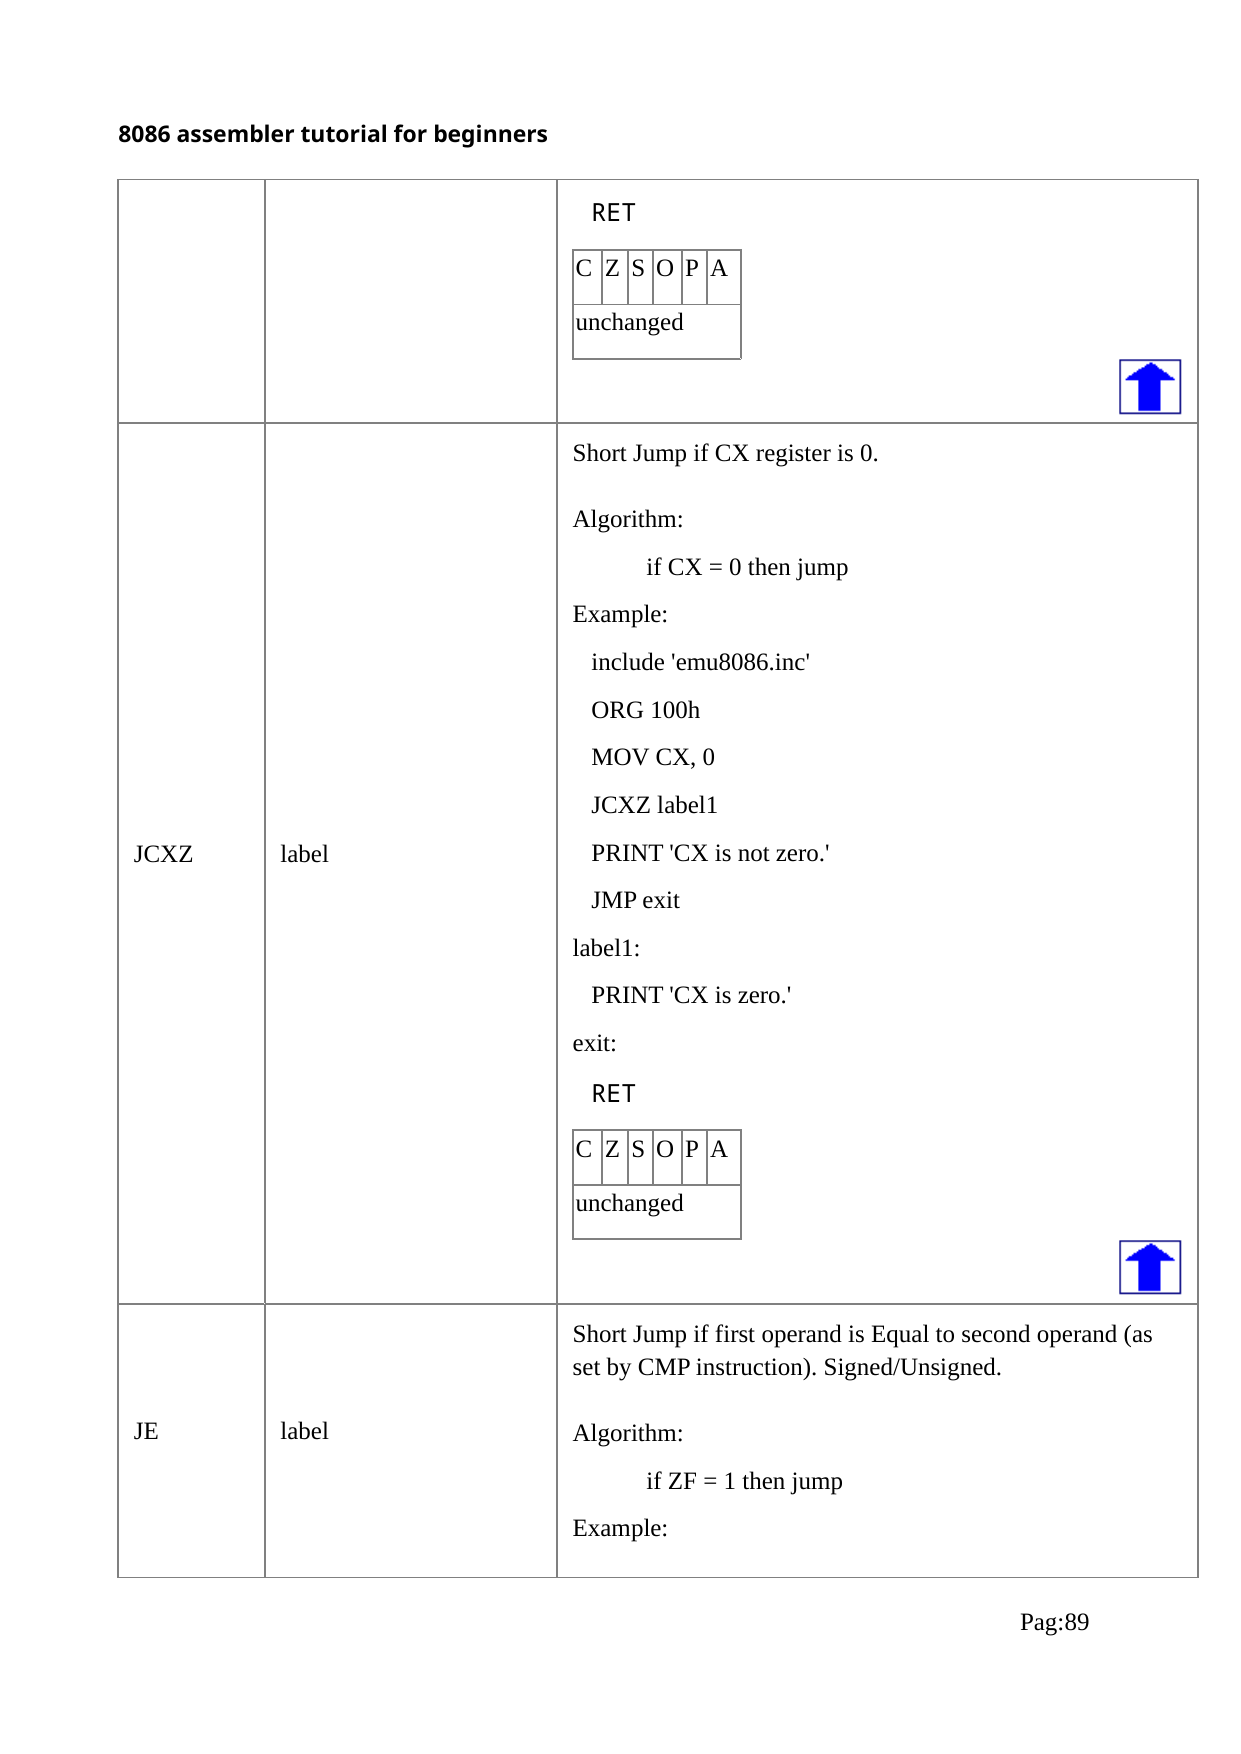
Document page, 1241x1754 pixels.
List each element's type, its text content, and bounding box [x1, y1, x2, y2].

table_cell unchanged [574, 305, 740, 357]
table_header A [708, 1131, 740, 1184]
table_header C [574, 1131, 601, 1184]
table_cell Short Jump if first operand is Equal to second operand (as set by CMP instruction). Signed/Unsigned. Algorithm: if ZF = 1 then jump Example: [558, 1305, 1197, 1577]
table_header S [629, 1131, 652, 1184]
table_cell unchanged [574, 1186, 740, 1238]
table_cell [266, 180, 556, 422]
table_header P [683, 1131, 706, 1184]
table_cell label [266, 424, 556, 1303]
table_header O [654, 1131, 681, 1184]
table_header P [683, 251, 706, 304]
table_cell [119, 180, 264, 422]
picture [1118, 359, 1183, 416]
table_header Z [603, 1131, 627, 1184]
table_cell JE [119, 1305, 264, 1577]
table_header C [574, 251, 601, 304]
table_header Z [603, 251, 627, 304]
table_cell RET [558, 180, 1197, 422]
table_cell JCXZ [119, 424, 264, 1303]
table_cell label [266, 1305, 556, 1577]
table_header O [654, 251, 681, 304]
picture [1118, 1239, 1183, 1296]
table_header S [629, 251, 652, 304]
table_cell Short Jump if CX register is 0. Algorithm: if CX = 0 then jump Example: include 'emu8086.inc' ORG 100h MOV CX, 0 JCXZ label1 PRINT 'CX is not zero.' JMP exit label1: PRINT 'CX is zero.' exit: RET [558, 424, 1197, 1303]
table_header A [708, 251, 740, 304]
